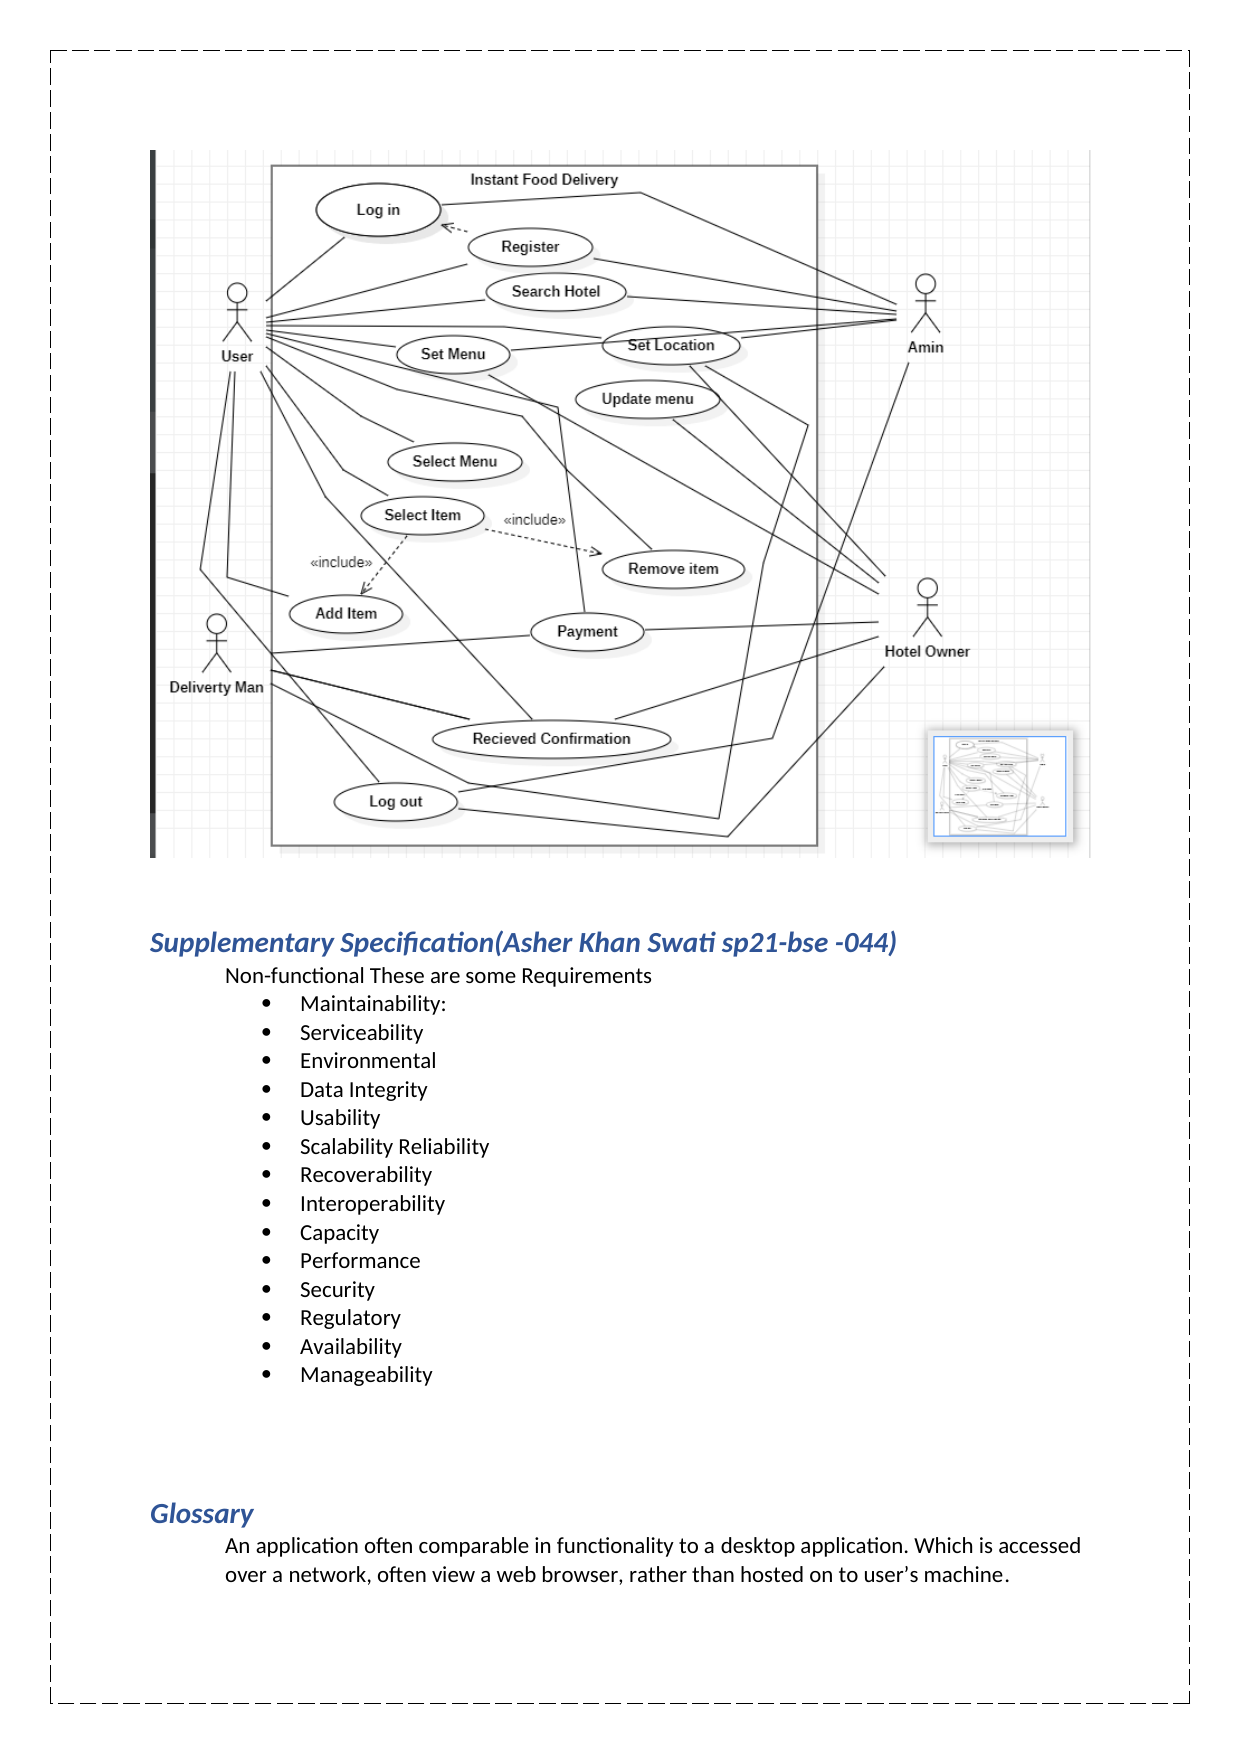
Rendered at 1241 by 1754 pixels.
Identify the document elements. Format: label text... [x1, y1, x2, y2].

list Usability [262, 1103, 1090, 1131]
list Environmental [262, 1046, 1090, 1074]
list Non-functional These are some Requirements [225, 961, 1090, 989]
list Availability [262, 1332, 1090, 1360]
list An application often comparable in functionality to a desktop application. Which is accessed over a network, often view a web browser, rather than hosted on to user’s machine. [225, 1532, 1090, 1588]
list Regulatory [262, 1303, 1090, 1331]
subtitle Supplementary Specification(Asher Khan Swati sp21-bse -044) [150, 924, 1090, 960]
list Data Integrity [262, 1075, 1090, 1103]
list Serviceability [262, 1018, 1090, 1046]
list Scalability Reliability [262, 1132, 1090, 1160]
list Capacity [262, 1218, 1090, 1246]
list Maintainability: [262, 989, 1090, 1017]
list Performance [262, 1246, 1090, 1274]
list Manageability [262, 1360, 1090, 1388]
list Interoperability [262, 1189, 1090, 1217]
list Recoverability [262, 1161, 1090, 1188]
subtitle Glossary [150, 1495, 1090, 1531]
list Security [262, 1275, 1090, 1303]
